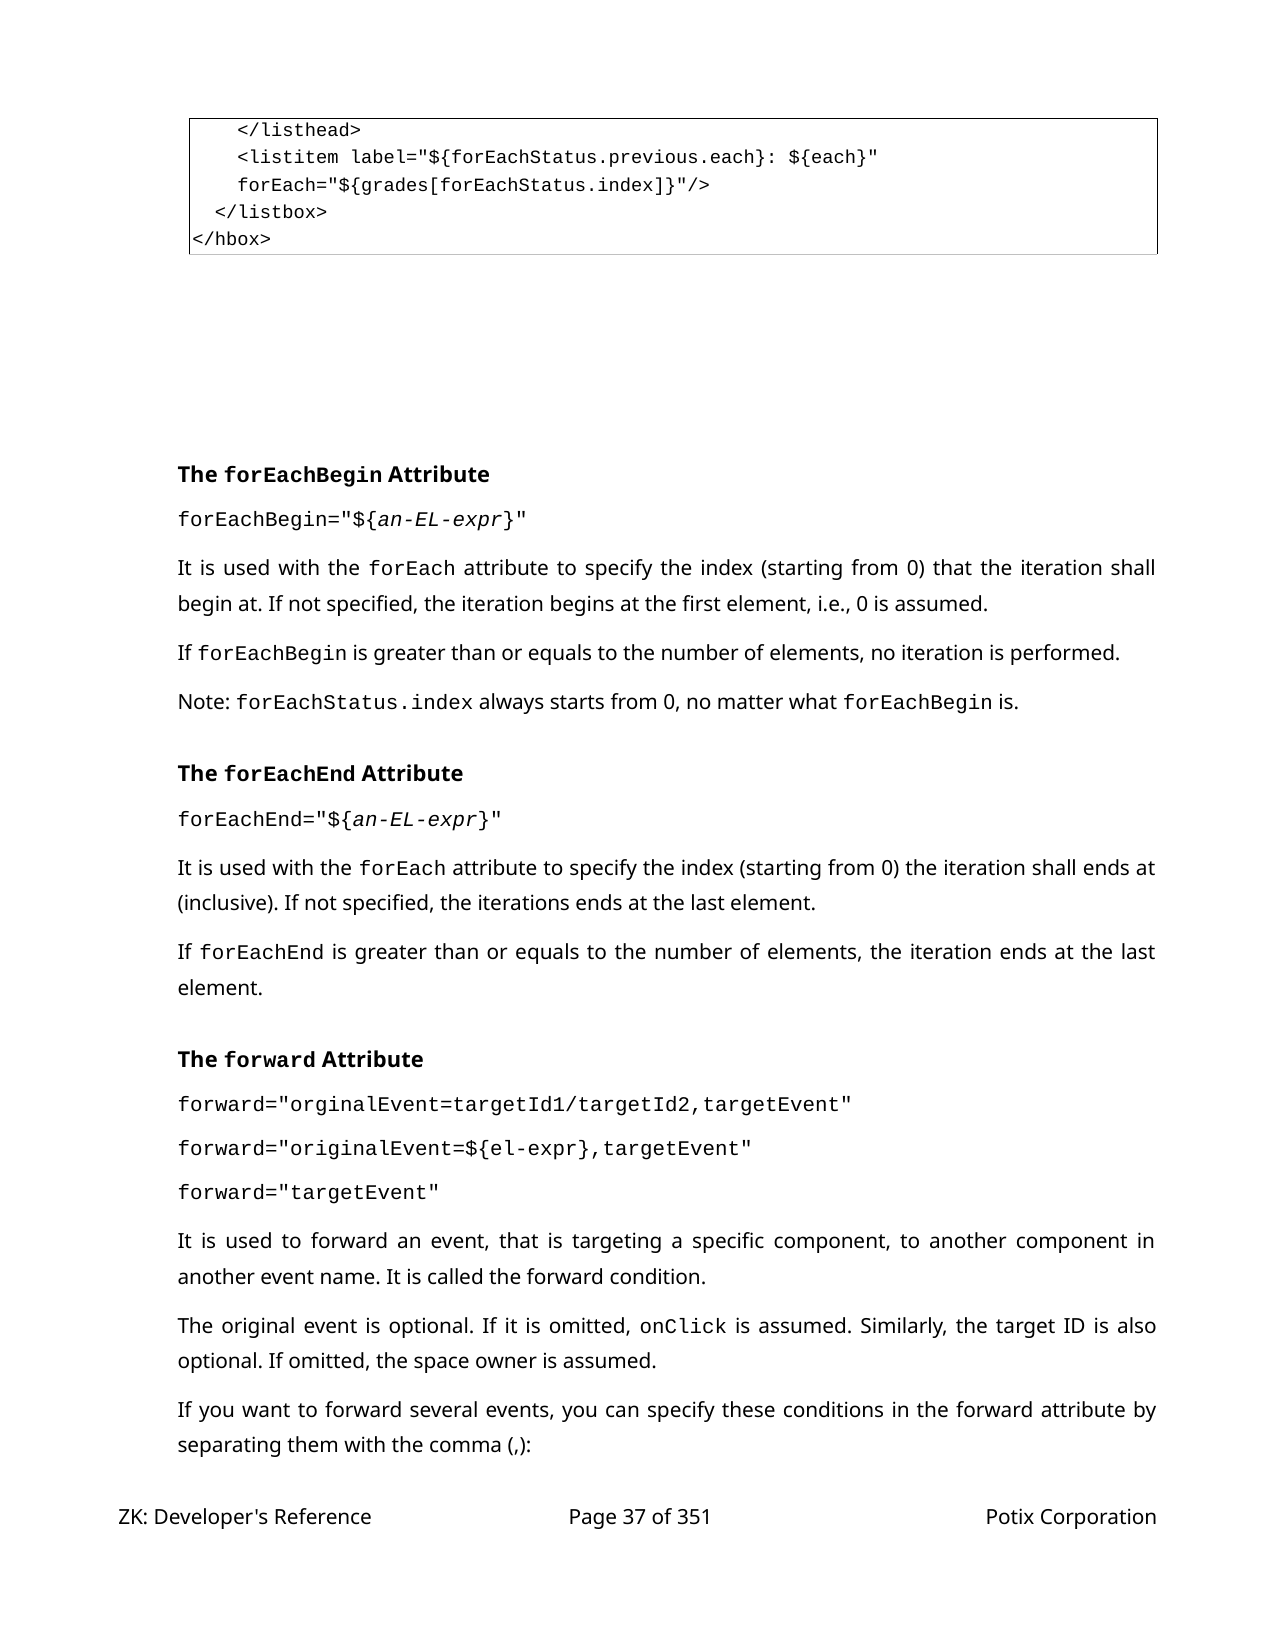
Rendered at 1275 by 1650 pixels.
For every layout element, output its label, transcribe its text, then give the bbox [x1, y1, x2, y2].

text <listitem label="${forEachStatus.previous.each}: ${each}" [190, 145, 1157, 169]
text forEach="${grades[forEachStatus.index]}"/> [190, 172, 1157, 197]
text forEachBegin="${an-EL-expr}" [177, 509, 1157, 533]
text It is used with the forEach attribute to specify the index (starting from 0) the iteration shall ends at (inclusive). If not specified, the iterations ends at the last element. [177, 853, 1157, 917]
text The original event is optional. If it is omitted, onClick is assumed. Similarly, the target ID is also optional. If omitted, the space owner is assumed. [177, 1311, 1157, 1374]
text </listhead> [190, 119, 1157, 142]
text It is used to forward an event, that is targeting a specific component, to another component in another event name. It is called the forward condition. [177, 1227, 1157, 1290]
text forward="targetEvent" [177, 1182, 1157, 1206]
text forEachEnd="${an-EL-expr}" [177, 809, 1157, 832]
subtitle The forward Attribute [177, 1043, 1157, 1073]
text It is used with the forEach attribute to specify the index (starting from 0) that the iteration shall begin at. If not specified, the iteration begins at the first element, i.e., 0 is assumed. [177, 553, 1157, 617]
text </listbox> [190, 200, 1157, 224]
text If you want to forward several events, you can specify these conditions in the forward attribute by separating them with the comma (,): [177, 1395, 1157, 1458]
text forward="originalEvent=${el-expr},targetEvent" [177, 1138, 1157, 1162]
text Note: forEachStatus.index always starts from 0, no matter what forEachBegin is. [177, 687, 1157, 715]
text </hbox> [190, 227, 1157, 254]
text If forEachBegin is greater than or equals to the number of elements, no iteration is performed. [177, 638, 1157, 666]
text forward="orginalEvent=targetId1/targetId2,targetEvent" [177, 1094, 1157, 1118]
text If forEachEnd is greater than or equals to the number of elements, the iteration ends at the last element. [177, 937, 1157, 1001]
subtitle The forEachEnd Attribute [177, 758, 1157, 788]
subtitle The forEachBegin Attribute [177, 458, 1157, 488]
